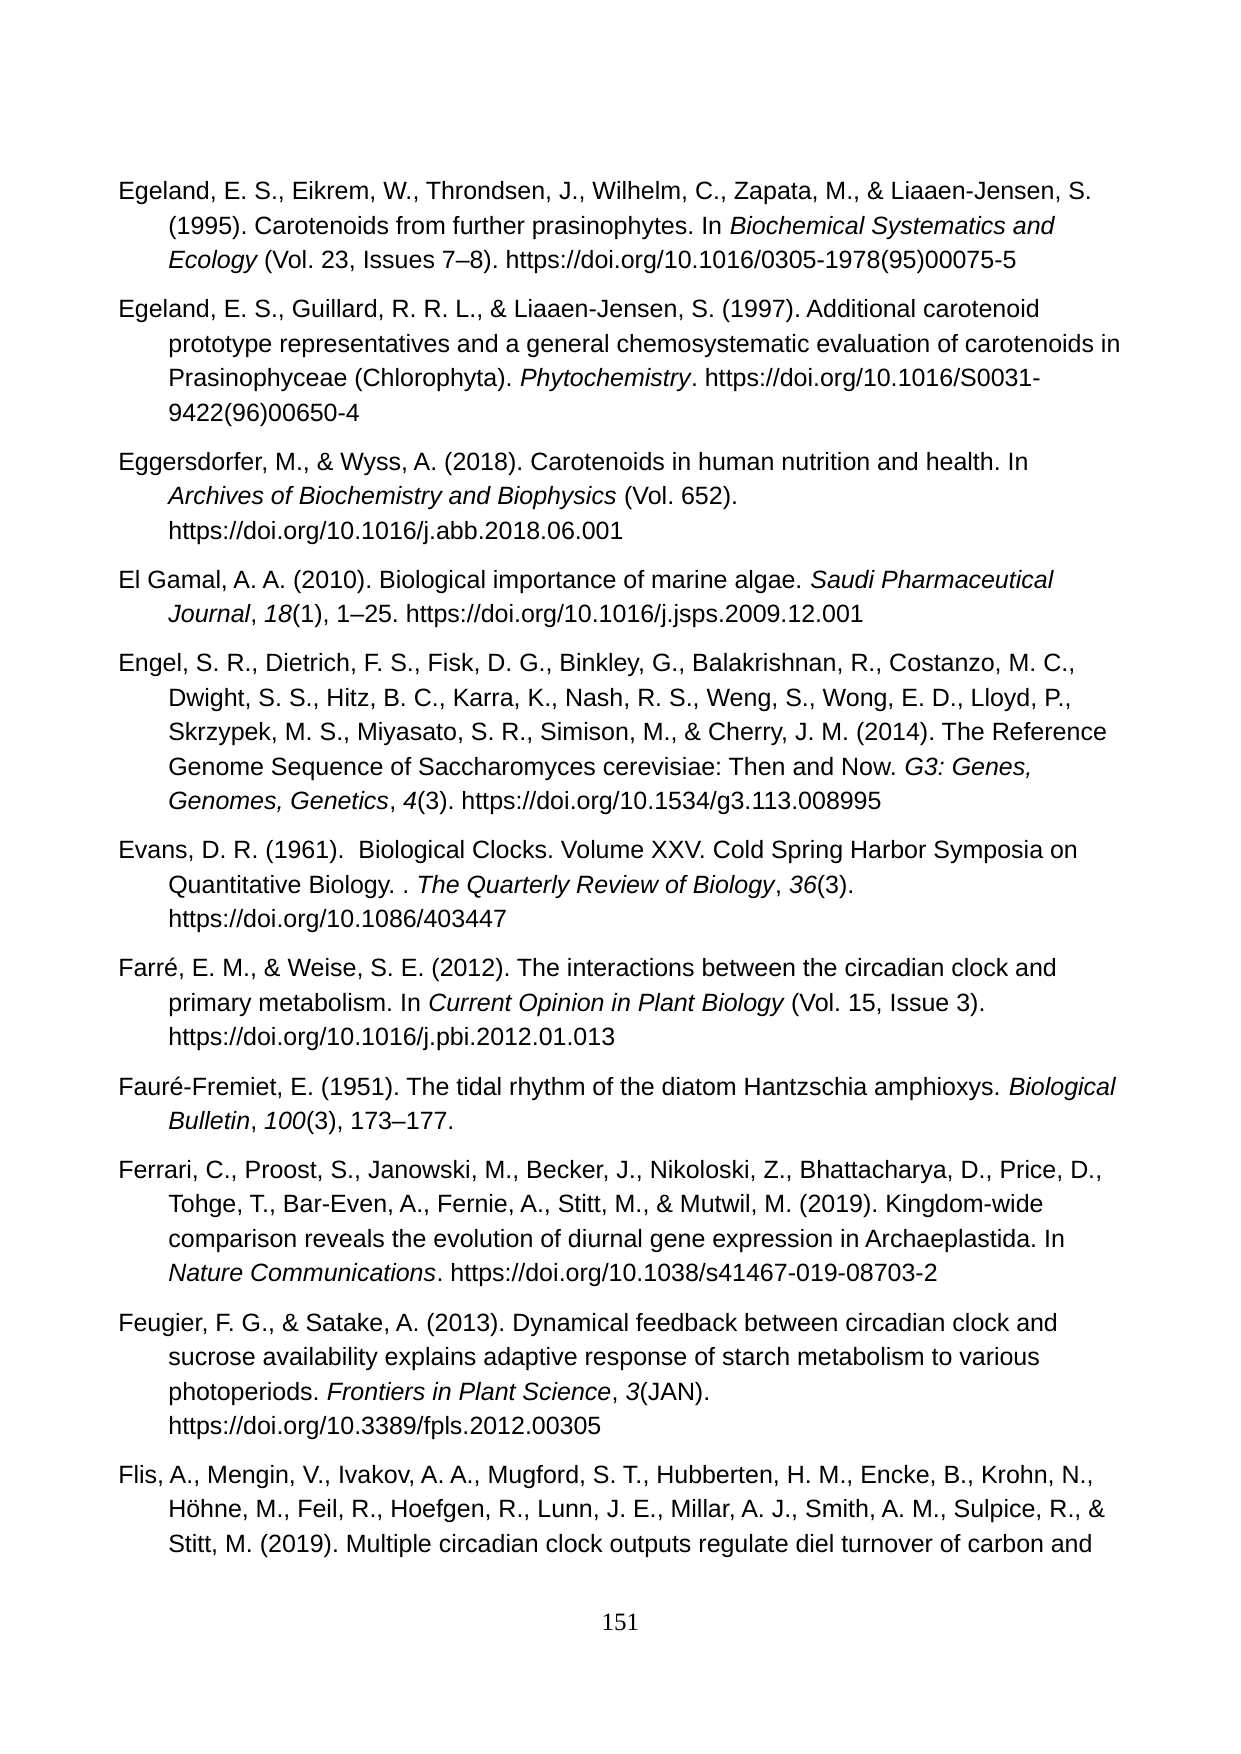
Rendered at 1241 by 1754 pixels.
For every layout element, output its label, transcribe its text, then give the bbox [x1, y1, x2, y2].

text Egeland, E. S., Eikrem, W., Throndsen, J., Wilhelm, C., Zapata, M., & Liaaen-Jensen, S. (1995). Carotenoids from further prasinophytes. In Biochemical Systematics and Ecology (Vol. 23, Issues 7–8). https://doi.org/10.1016/0305-1978(95)00075-5 [118, 176, 1122, 274]
text Eggersdorfer, M., & Wyss, A. (2018). Carotenoids in human nutrition and health. In Archives of Biochemistry and Biophysics (Vol. 652). https://doi.org/10.1016/j.abb.2018.06.001 [118, 447, 1122, 544]
text Engel, S. R., Dietrich, F. S., Fisk, D. G., Binkley, G., Balakrishnan, R., Costanzo, M. C., Dwight, S. S., Hitz, B. C., Karra, K., Nash, R. S., Weng, S., Wong, E. D., Lloyd, P., Skrzypek, M. S., Miyasato, S. R., Simison, M., & Cherry, J. M. (2014). The Reference Genome Sequence of Saccharomyces cerevisiae: Then and Now. G3: Genes, Genomes, Genetics, 4(3). https://doi.org/10.1534/g3.113.008995 [118, 648, 1122, 815]
text Fauré-Fremiet, E. (1951). The tidal rhythm of the diatom Hantzschia amphioxys. Biological Bulletin, 100(3), 173–177. [118, 1071, 1122, 1135]
text Flis, A., Mengin, V., Ivakov, A. A., Mugford, S. T., Hubberten, H. M., Encke, B., Krohn, N., Höhne, M., Feil, R., Hoefgen, R., Lunn, J. E., Millar, A. J., Smith, A. M., Sulpice, R., & Stitt, M. (2019). Multiple circadian clock outputs regulate diel turnover of carbon and [118, 1460, 1122, 1558]
text Egeland, E. S., Guillard, R. R. L., & Liaaen-Jensen, S. (1997). Additional carotenoid prototype representatives and a general chemosystematic evaluation of carotenoids in Prasinophyceae (Chlorophyta). Phytochemistry. https://doi.org/10.1016/S0031-9422(96)00650-4 [118, 294, 1122, 427]
text El Gamal, A. A. (2010). Biological importance of marine algae. Saudi Pharmaceutical Journal, 18(1), 1–25. https://doi.org/10.1016/j.jsps.2009.12.001 [118, 565, 1122, 628]
text Ferrari, C., Proost, S., Janowski, M., Becker, J., Nikoloski, Z., Bhattacharya, D., Price, D., Tohge, T., Bar-Even, A., Fernie, A., Stitt, M., & Mutwil, M. (2019). Kingdom-wide comparison reveals the evolution of diurnal gene expression in Archaeplastida. In Nature Communications. https://doi.org/10.1038/s41467-019-08703-2 [118, 1155, 1122, 1287]
text Farré, E. M., & Weise, S. E. (2012). The interactions between the circadian clock and primary metabolism. In Current Opinion in Plant Biology (Vol. 15, Issue 3). https://doi.org/10.1016/j.pbi.2012.01.013 [118, 953, 1122, 1051]
text Evans, D. R. (1961). Biological Clocks. Volume XXV. Cold Spring Harbor Symposia on Quantitative Biology. . The Quarterly Review of Biology, 36(3). https://doi.org/10.1086/403447 [118, 835, 1122, 933]
text Feugier, F. G., & Satake, A. (2013). Dynamical feedback between circadian clock and sucrose availability explains adaptive response of starch metabolism to various photoperiods. Frontiers in Plant Science, 3(JAN). https://doi.org/10.3389/fpls.2012.00305 [118, 1307, 1122, 1440]
